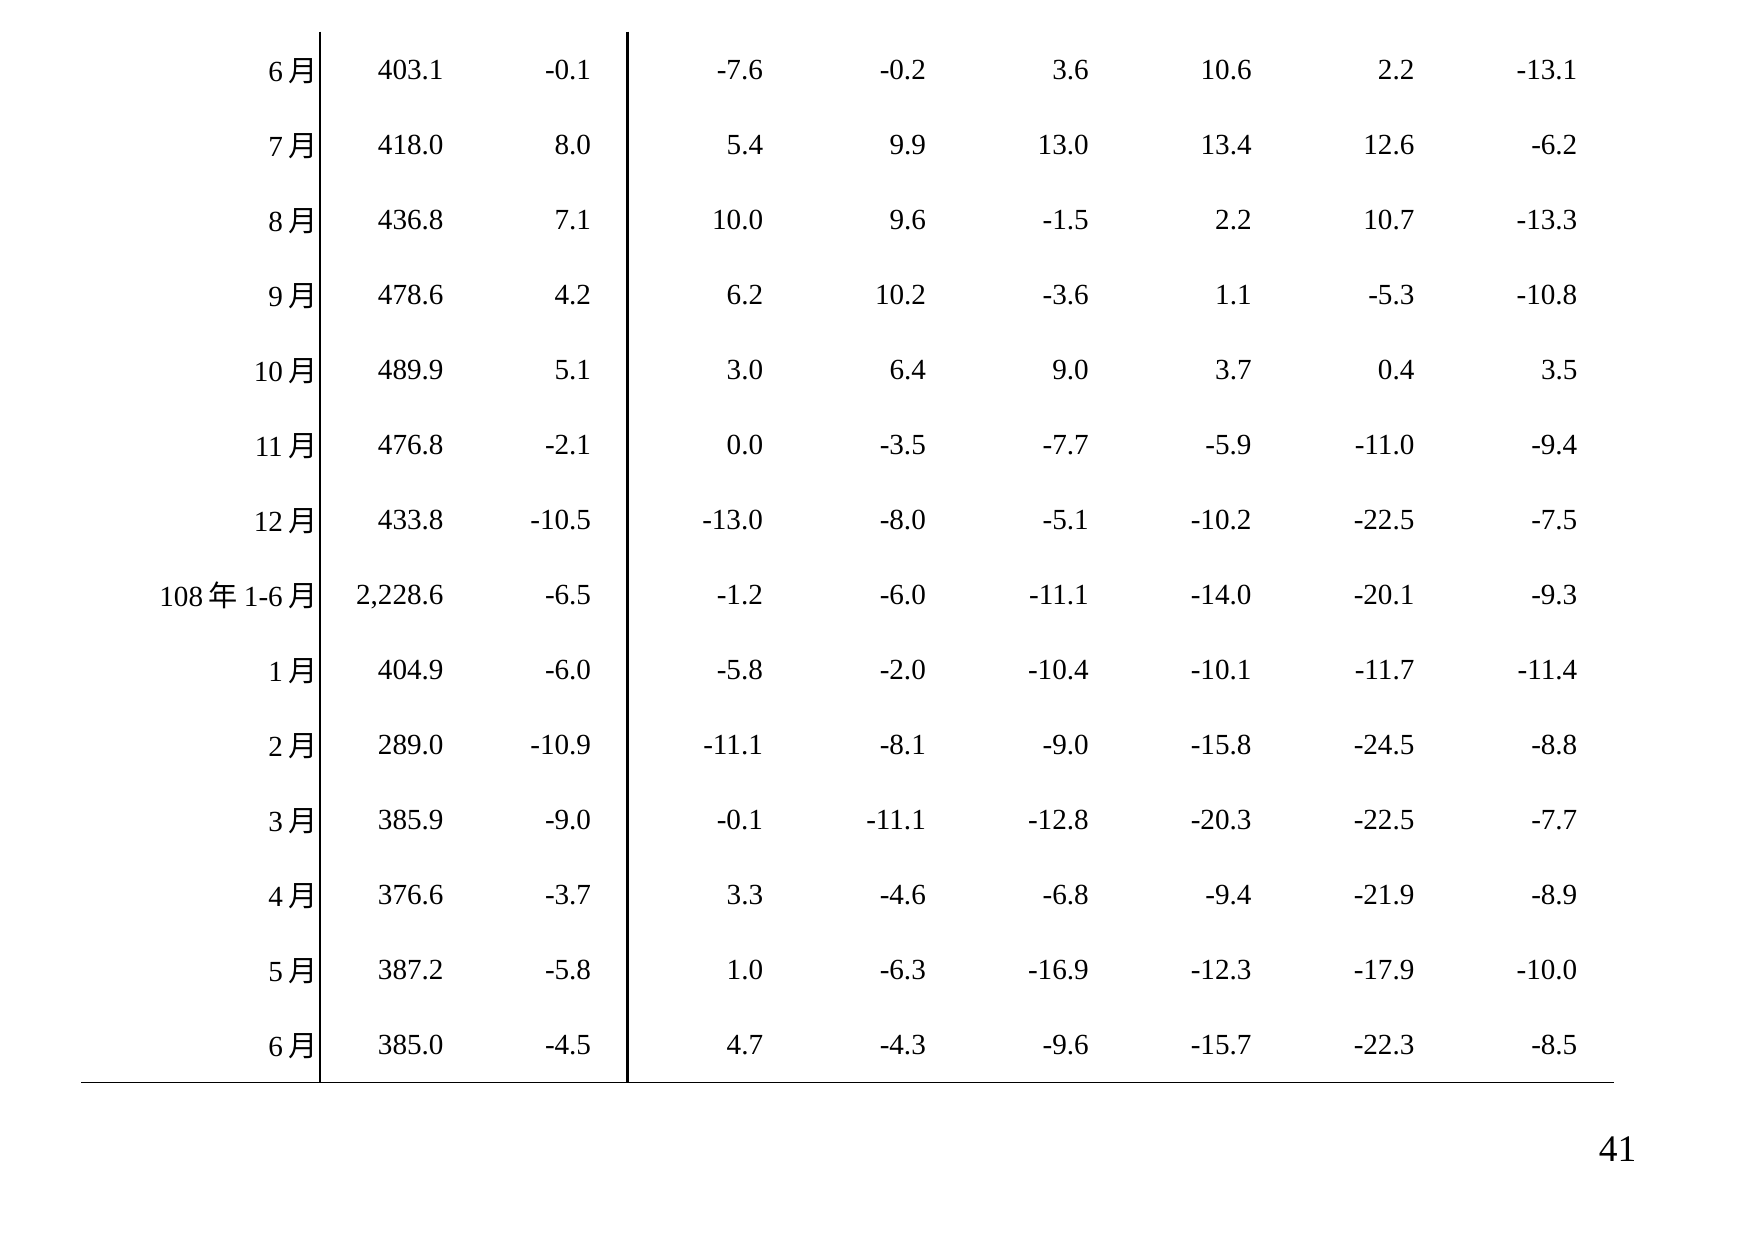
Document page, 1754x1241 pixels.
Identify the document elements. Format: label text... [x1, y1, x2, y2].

table_cell 8.0 [480, 107, 626, 182]
table_cell 3.6 [962, 32, 1125, 107]
table_cell -5.9 [1125, 407, 1288, 482]
table_cell -14.0 [1125, 557, 1288, 632]
table_cell 10.7 [1288, 182, 1451, 257]
table_cell -3.7 [480, 857, 626, 932]
table_cell 3.5 [1451, 332, 1614, 407]
table_cell -2.0 [799, 632, 962, 707]
table_cell -6.0 [799, 557, 962, 632]
table_cell -6.3 [799, 932, 962, 1007]
table_cell 11月 [81, 407, 319, 482]
table_cell 2.2 [1125, 182, 1288, 257]
table_cell -24.5 [1288, 707, 1451, 782]
table_cell -5.8 [629, 632, 799, 707]
table_cell 376.6 [321, 857, 480, 932]
table_cell -20.3 [1125, 782, 1288, 857]
table_cell 9.0 [962, 332, 1125, 407]
table_cell -11.7 [1288, 632, 1451, 707]
table_cell -22.3 [1288, 1007, 1451, 1082]
table_cell 13.4 [1125, 107, 1288, 182]
table_cell 9.6 [799, 182, 962, 257]
table_cell 9.9 [799, 107, 962, 182]
table_cell -4.3 [799, 1007, 962, 1082]
table_cell 10月 [81, 332, 319, 407]
table_cell 3月 [81, 782, 319, 857]
table_cell -8.8 [1451, 707, 1614, 782]
table_cell -7.7 [962, 407, 1125, 482]
table_cell -10.1 [1125, 632, 1288, 707]
table_cell -9.6 [962, 1007, 1125, 1082]
table_cell 7月 [81, 107, 319, 182]
table_cell 4.7 [629, 1007, 799, 1082]
table_cell -11.1 [962, 557, 1125, 632]
table_cell 108年1-6月 [81, 557, 319, 632]
table_cell -11.4 [1451, 632, 1614, 707]
table_cell -8.0 [799, 482, 962, 557]
table_cell 10.2 [799, 257, 962, 332]
table_cell 3.3 [629, 857, 799, 932]
table_cell -1.5 [962, 182, 1125, 257]
table_cell 6.4 [799, 332, 962, 407]
table_cell -10.5 [480, 482, 626, 557]
table_cell 433.8 [321, 482, 480, 557]
table_cell 1月 [81, 632, 319, 707]
table_cell -2.1 [480, 407, 626, 482]
table_cell -8.9 [1451, 857, 1614, 932]
table_cell -11.0 [1288, 407, 1451, 482]
table_cell -17.9 [1288, 932, 1451, 1007]
table_cell -10.2 [1125, 482, 1288, 557]
table_cell 10.6 [1125, 32, 1288, 107]
table_cell 10.0 [629, 182, 799, 257]
table_cell 3.0 [629, 332, 799, 407]
table_cell -9.0 [480, 782, 626, 857]
table_cell -16.9 [962, 932, 1125, 1007]
table_cell -0.2 [799, 32, 962, 107]
table_cell -15.7 [1125, 1007, 1288, 1082]
table_cell 6月 [81, 32, 319, 107]
table_cell 2月 [81, 707, 319, 782]
table_cell -5.1 [962, 482, 1125, 557]
table_cell -10.0 [1451, 932, 1614, 1007]
table_cell -12.8 [962, 782, 1125, 857]
table_cell -11.1 [799, 782, 962, 857]
table_cell -9.3 [1451, 557, 1614, 632]
table_cell 4.2 [480, 257, 626, 332]
table_cell 478.6 [321, 257, 480, 332]
table_cell -5.3 [1288, 257, 1451, 332]
table_cell 385.0 [321, 1007, 480, 1082]
table_cell -4.6 [799, 857, 962, 932]
table_cell -0.1 [480, 32, 626, 107]
table_cell 7.1 [480, 182, 626, 257]
table_cell 1.0 [629, 932, 799, 1007]
table_cell -21.9 [1288, 857, 1451, 932]
table_cell 8月 [81, 182, 319, 257]
table_cell -3.6 [962, 257, 1125, 332]
table_cell -7.6 [629, 32, 799, 107]
table_cell -6.5 [480, 557, 626, 632]
table_cell 3.7 [1125, 332, 1288, 407]
table_cell 2.2 [1288, 32, 1451, 107]
table_cell -6.2 [1451, 107, 1614, 182]
table_cell -4.5 [480, 1007, 626, 1082]
table_cell -22.5 [1288, 782, 1451, 857]
table_cell -8.5 [1451, 1007, 1614, 1082]
table_cell 6月 [81, 1007, 319, 1082]
table_cell 436.8 [321, 182, 480, 257]
table_cell 5月 [81, 932, 319, 1007]
table_cell 418.0 [321, 107, 480, 182]
table_cell -20.1 [1288, 557, 1451, 632]
table_cell 404.9 [321, 632, 480, 707]
table_cell -7.5 [1451, 482, 1614, 557]
table_cell -8.1 [799, 707, 962, 782]
table_cell 403.1 [321, 32, 480, 107]
table_cell 0.4 [1288, 332, 1451, 407]
table_cell -7.7 [1451, 782, 1614, 857]
table_cell 13.0 [962, 107, 1125, 182]
table_cell -10.9 [480, 707, 626, 782]
table_cell -6.0 [480, 632, 626, 707]
table_cell -13.0 [629, 482, 799, 557]
table_cell -9.0 [962, 707, 1125, 782]
table_cell 2,228.6 [321, 557, 480, 632]
table_cell -22.5 [1288, 482, 1451, 557]
table_cell -15.8 [1125, 707, 1288, 782]
table_cell -0.1 [629, 782, 799, 857]
table_cell 12月 [81, 482, 319, 557]
table_cell -1.2 [629, 557, 799, 632]
table_cell -13.1 [1451, 32, 1614, 107]
table_cell 6.2 [629, 257, 799, 332]
table_cell -10.4 [962, 632, 1125, 707]
table_cell 476.8 [321, 407, 480, 482]
table_cell -5.8 [480, 932, 626, 1007]
table_cell 0.0 [629, 407, 799, 482]
table_cell 289.0 [321, 707, 480, 782]
table_cell 4月 [81, 857, 319, 932]
table_cell -9.4 [1451, 407, 1614, 482]
table_cell -10.8 [1451, 257, 1614, 332]
table_cell 9月 [81, 257, 319, 332]
table_cell -13.3 [1451, 182, 1614, 257]
table_cell 12.6 [1288, 107, 1451, 182]
table_cell 385.9 [321, 782, 480, 857]
table_cell -12.3 [1125, 932, 1288, 1007]
table_cell -11.1 [629, 707, 799, 782]
table_cell 5.4 [629, 107, 799, 182]
table_cell -9.4 [1125, 857, 1288, 932]
table_cell 489.9 [321, 332, 480, 407]
table_cell -3.5 [799, 407, 962, 482]
table_cell 387.2 [321, 932, 480, 1007]
table_cell -6.8 [962, 857, 1125, 932]
table_cell 1.1 [1125, 257, 1288, 332]
table_cell 5.1 [480, 332, 626, 407]
